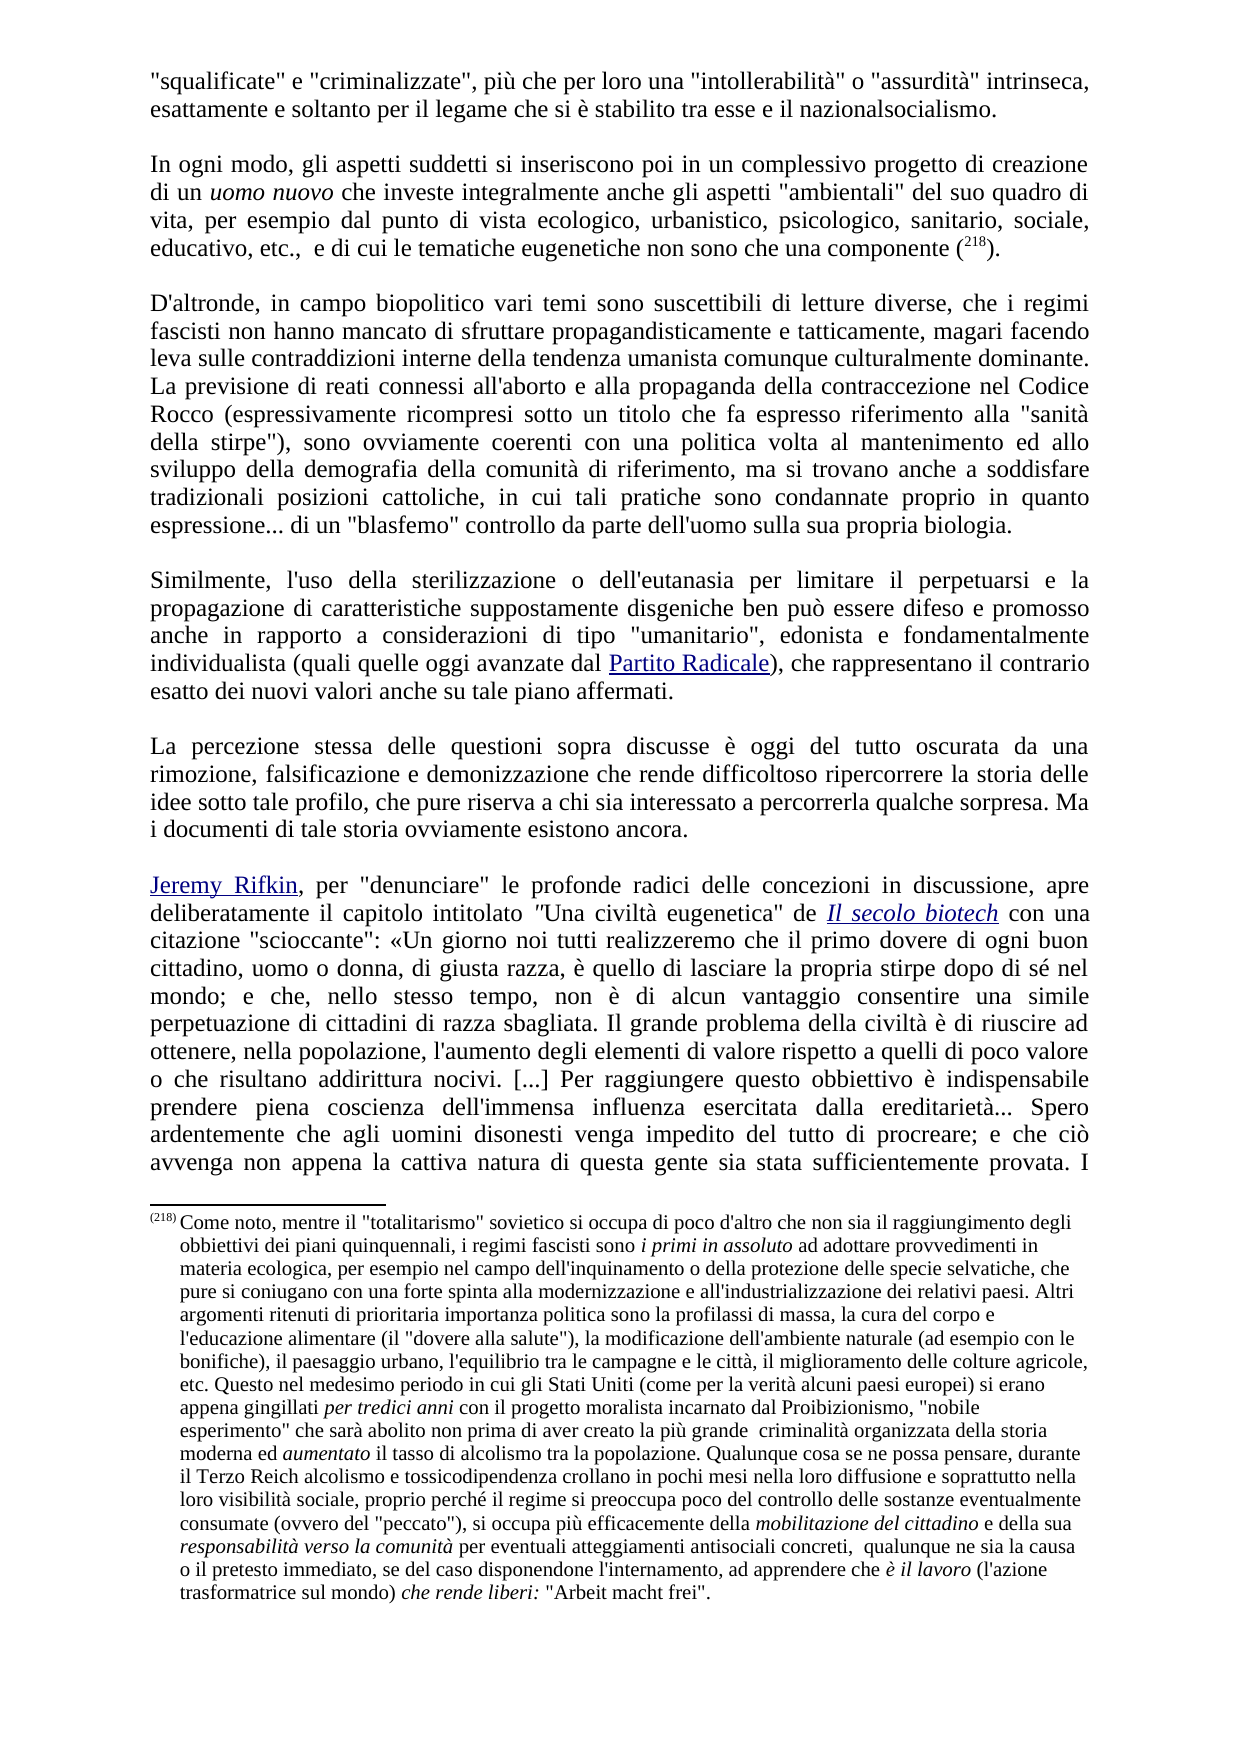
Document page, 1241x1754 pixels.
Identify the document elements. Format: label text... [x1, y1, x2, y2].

text La percezione stessa delle questioni sopra discusse è oggi del tutto oscurata da una rimozione, falsificazione e demonizzazione che rende difficoltoso ripercorrere la storia delle idee sotto tale profilo, che pure riserva a chi sia interessato a percorrerla qualche sorpresa. Ma i documenti di tale storia ovviamente esistono ancora. [150, 732, 1090, 843]
text D'altronde, in campo biopolitico vari temi sono suscettibili di letture diverse, che i regimi fascisti non hanno mancato di sfruttare propagandisticamente e tatticamente, magari facendo leva sulle contraddizioni interne della tendenza umanista comunque culturalmente dominante. La previsione di reati connessi all'aborto e alla propaganda della contraccezione nel Codice Rocco (espressivamente ricompresi sotto un titolo che fa espresso riferimento alla "sanità della stirpe"), sono ovviamente coerenti con una politica volta al mantenimento ed allo sviluppo della demografia della comunità di riferimento, ma si trovano anche a soddisfare tradizionali posizioni cattoliche, in cui tali pratiche sono condannate proprio in quanto espressione... di un "blasfemo" controllo da parte dell'uomo sulla sua propria biologia. [150, 289, 1090, 538]
list Come noto, mentre il "totalitarismo" sovietico si occupa di poco d'altro che non sia il raggiungimento degli obbiettivi dei piani quinquennali, i regimi fascisti sono i primi in assoluto ad adottare provvedimenti in materia ecologica, per esempio nel campo dell'inquinamento o della protezione delle specie selvatiche, che pure si coniugano con una forte spinta alla modernizzazione e all'industrializzazione dei relativi paesi. Altri argomenti ritenuti di prioritaria importanza politica sono la profilassi di massa, la cura del corpo e l'educazione alimentare (il "dovere alla salute"), la modificazione dell'ambiente naturale (ad esempio con le bonifiche), il paesaggio urbano, l'equilibrio tra le campagne e le città, il miglioramento delle colture agricole, etc. Questo nel medesimo periodo in cui gli Stati Uniti (come per la verità alcuni paesi europei) si erano appena gingillati per tredici anni con il progetto moralista incarnato dal Proibizionismo, "nobile esperimento" che sarà abolito non prima di aver creato la più grande criminalità organizzata della storia moderna ed aumentato il tasso di alcolismo tra la popolazione. Qualunque cosa se ne possa pensare, durante il Terzo Reich alcolismo e tossicodipendenza crollano in pochi mesi nella loro diffusione e soprattutto nella loro visibilità sociale, proprio perché il regime si preoccupa poco del controllo delle sostanze eventualmente consumate (ovvero del "peccato"), si occupa più efficacemente della mobilitazione del cittadino e della sua responsabilità verso la comunità per eventuali atteggiamenti antisociali concreti, qualunque ne sia la causa o il pretesto immediato, se del caso disponendone l'internamento, ad apprendere che è il lavoro (l'azione trasformatrice sul mondo) che rende liberi: "Arbeit macht frei". [150, 1211, 1090, 1604]
text In ogni modo, gli aspetti suddetti si inseriscono poi in un complessivo progetto di creazione di un uomo nuovo che investe integralmente anche gli aspetti "ambientali" del suo quadro di vita, per esempio dal punto di vista ecologico, urbanistico, psicologico, sanitario, sociale, educativo, etc., e di cui le tematiche eugenetiche non sono che una componente (). [150, 151, 1090, 261]
text "squalificate" e "criminalizzate", più che per loro una "intollerabilità" o "assurdità" intrinseca, esattamente e soltanto per il legame che si è stabilito tra esse e il nazionalsocialismo. [150, 67, 1090, 123]
text Similmente, l'uso della sterilizzazione o dell'eutanasia per limitare il perpetuarsi e la propagazione di caratteristiche suppostamente disgeniche ben può essere difeso e promosso anche in rapporto a considerazioni di tipo "umanitario", edonista e fondamentalmente individualista (quali quelle oggi avanzate dal Partito Radicale), che rappresentano il contrario esatto dei nuovi valori anche su tale piano affermati. [150, 566, 1090, 705]
text Jeremy Rifkin, per "denunciare" le profonde radici delle concezioni in discussione, apre deliberatamente il capitolo intitolato "Una civiltà eugenetica" de Il secolo biotech con una citazione "scioccante": «Un giorno noi tutti realizzeremo che il primo dovere di ogni buon cittadino, uomo o donna, di giusta razza, è quello di lasciare la propria stirpe dopo di sé nel mondo; e che, nello stesso tempo, non è di alcun vantaggio consentire una simile perpetuazione di cittadini di razza sbagliata. Il grande problema della civiltà è di riuscire ad ottenere, nella popolazione, l'aumento degli elementi di valore rispetto a quelli di poco valore o che risultano addirittura nocivi. [...] Per raggiungere questo obbiettivo è indispensabile prendere piena coscienza dell'immensa influenza esercitata dalla ereditarietà... Spero ardentemente che agli uomini disonesti venga impedito del tutto di procreare; e che ciò avvenga non appena la cattiva natura di questa gente sia stata sufficientemente provata. I [150, 871, 1090, 1176]
